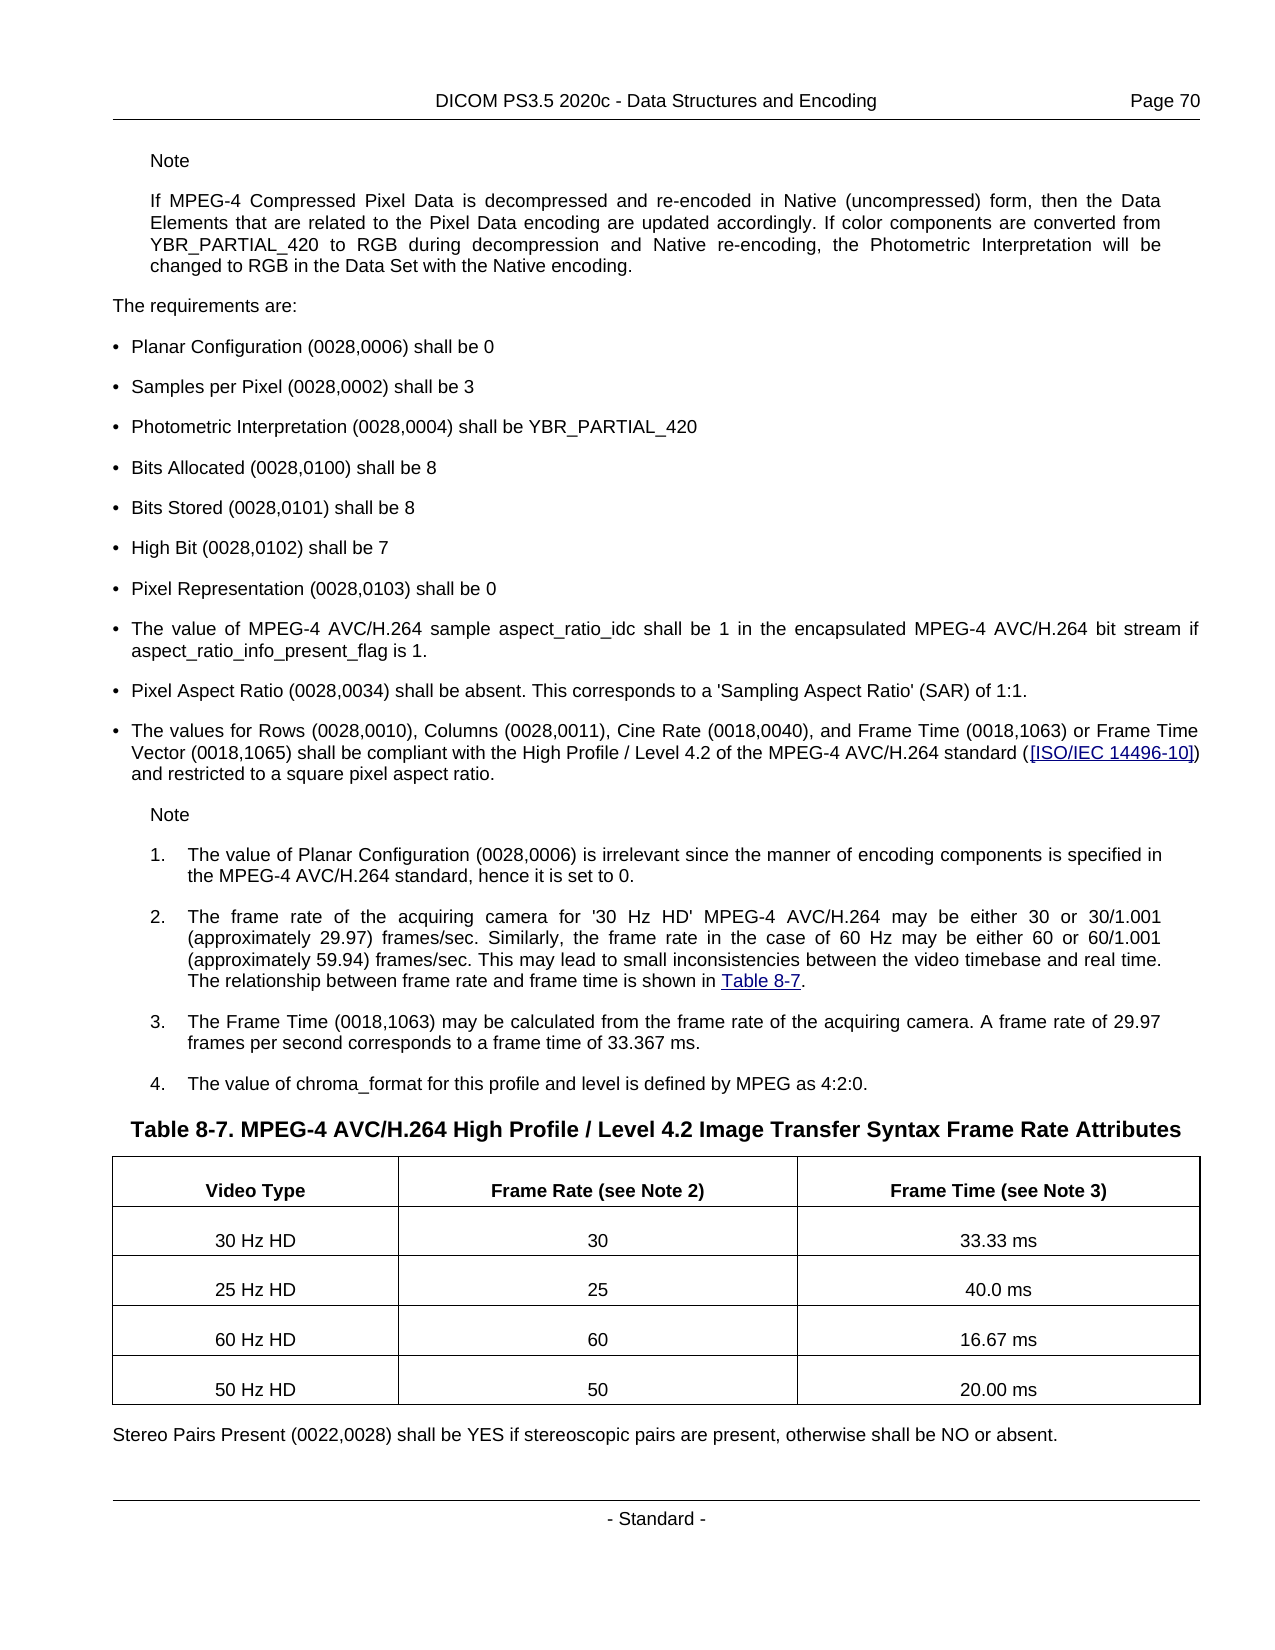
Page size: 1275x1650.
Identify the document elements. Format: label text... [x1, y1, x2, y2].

text 2. The frame rate of the acquiring camera for '30 Hz HD' MPEG-4 AVC/H.264 may be either 30 or 30/1.001 (approximately 29.97) frames/sec. Similarly, the frame rate in the case of 60 Hz may be either 60 or 60/1.001 (approximately 59.94) frames/sec. This may lead to small inconsistencies between the video timebase and real time. The relationship between frame rate and frame time is shown in Table 8-7. [150, 906, 1162, 992]
text Note [150, 803, 1162, 825]
table_header Frame Rate (see Note 2) [399, 1157, 797, 1206]
table_cell 33.33 ms [798, 1207, 1199, 1255]
text If MPEG-4 Compressed Pixel Data is decompressed and re-encoded in Native (uncompressed) form, then the Data Elements that are related to the Pixel Data encoding are updated accordingly. If color components are converted from YBR_PARTIAL_420 to RGB during decompression and Native re-encoding, the Photometric Interpretation will be changed to RGB in the Data Set with the Native encoding. [150, 190, 1162, 277]
text • Photometric Interpretation (0028,0004) shall be YBR_PARTIAL_420 [112, 416, 1200, 438]
text 1. The value of Planar Configuration (0028,0006) is irrelevant since the manner of encoding components is specified in the MPEG-4 AVC/H.264 standard, hence it is set to 0. [150, 844, 1162, 887]
text • Bits Allocated (0028,0100) shall be 8 [112, 457, 1200, 478]
text Stereo Pairs Present (0022,0028) shall be YES if stereoscopic pairs are present, otherwise shall be NO or absent. [112, 1424, 1200, 1446]
text • Pixel Aspect Ratio (0028,0034) shall be absent. This corresponds to a 'Sampling Aspect Ratio' (SAR) of 1:1. [112, 680, 1200, 701]
text 4. The value of chroma_format for this profile and level is defined by MPEG as 4:2:0. [150, 1072, 1162, 1094]
text Note [150, 150, 1162, 172]
text • The value of MPEG-4 AVC/H.264 sample aspect_ratio_idc shall be 1 in the encapsulated MPEG-4 AVC/H.264 bit stream if aspect_ratio_info_present_flag is 1. [112, 618, 1200, 661]
table_cell 25 Hz HD [113, 1256, 398, 1305]
table_cell 60 [399, 1306, 797, 1355]
text • Pixel Representation (0028,0103) shall be 0 [112, 577, 1200, 599]
text • Bits Stored (0028,0101) shall be 8 [112, 497, 1200, 518]
table_cell 50 [399, 1356, 797, 1404]
text The requirements are: [112, 295, 1200, 317]
table_header Frame Time (see Note 3) [798, 1157, 1199, 1206]
table_cell 50 Hz HD [113, 1356, 398, 1404]
text • The values for Rows (0028,0010), Columns (0028,0011), Cine Rate (0018,0040), and Frame Time (0018,1063) or Frame Time Vector (0018,1065) shall be compliant with the High Profile / Level 4.2 of the MPEG-4 AVC/H.264 standard ([ISO/IEC 14496-10]) and restricted to a square pixel aspect ratio. [112, 720, 1200, 785]
table_cell 16.67 ms [798, 1306, 1199, 1355]
text Table 8-7. MPEG-4 AVC/H.264 High Profile / Level 4.2 Image Transfer Syntax Frame Rate Attributes [112, 1117, 1200, 1142]
text 3. The Frame Time (0018,1063) may be calculated from the frame rate of the acquiring camera. A frame rate of 29.97 frames per second corresponds to a frame time of 33.367 ms. [150, 1011, 1162, 1054]
table_header Video Type [113, 1157, 398, 1206]
table_cell 20.00 ms [798, 1356, 1199, 1404]
text • Planar Configuration (0028,0006) shall be 0 [112, 336, 1200, 357]
table_cell 30 [399, 1207, 797, 1255]
table_cell 40.0 ms [798, 1256, 1199, 1305]
text • High Bit (0028,0102) shall be 7 [112, 537, 1200, 559]
table_cell 25 [399, 1256, 797, 1305]
table_cell 30 Hz HD [113, 1207, 398, 1255]
table_cell 60 Hz HD [113, 1306, 398, 1355]
text • Samples per Pixel (0028,0002) shall be 3 [112, 376, 1200, 397]
